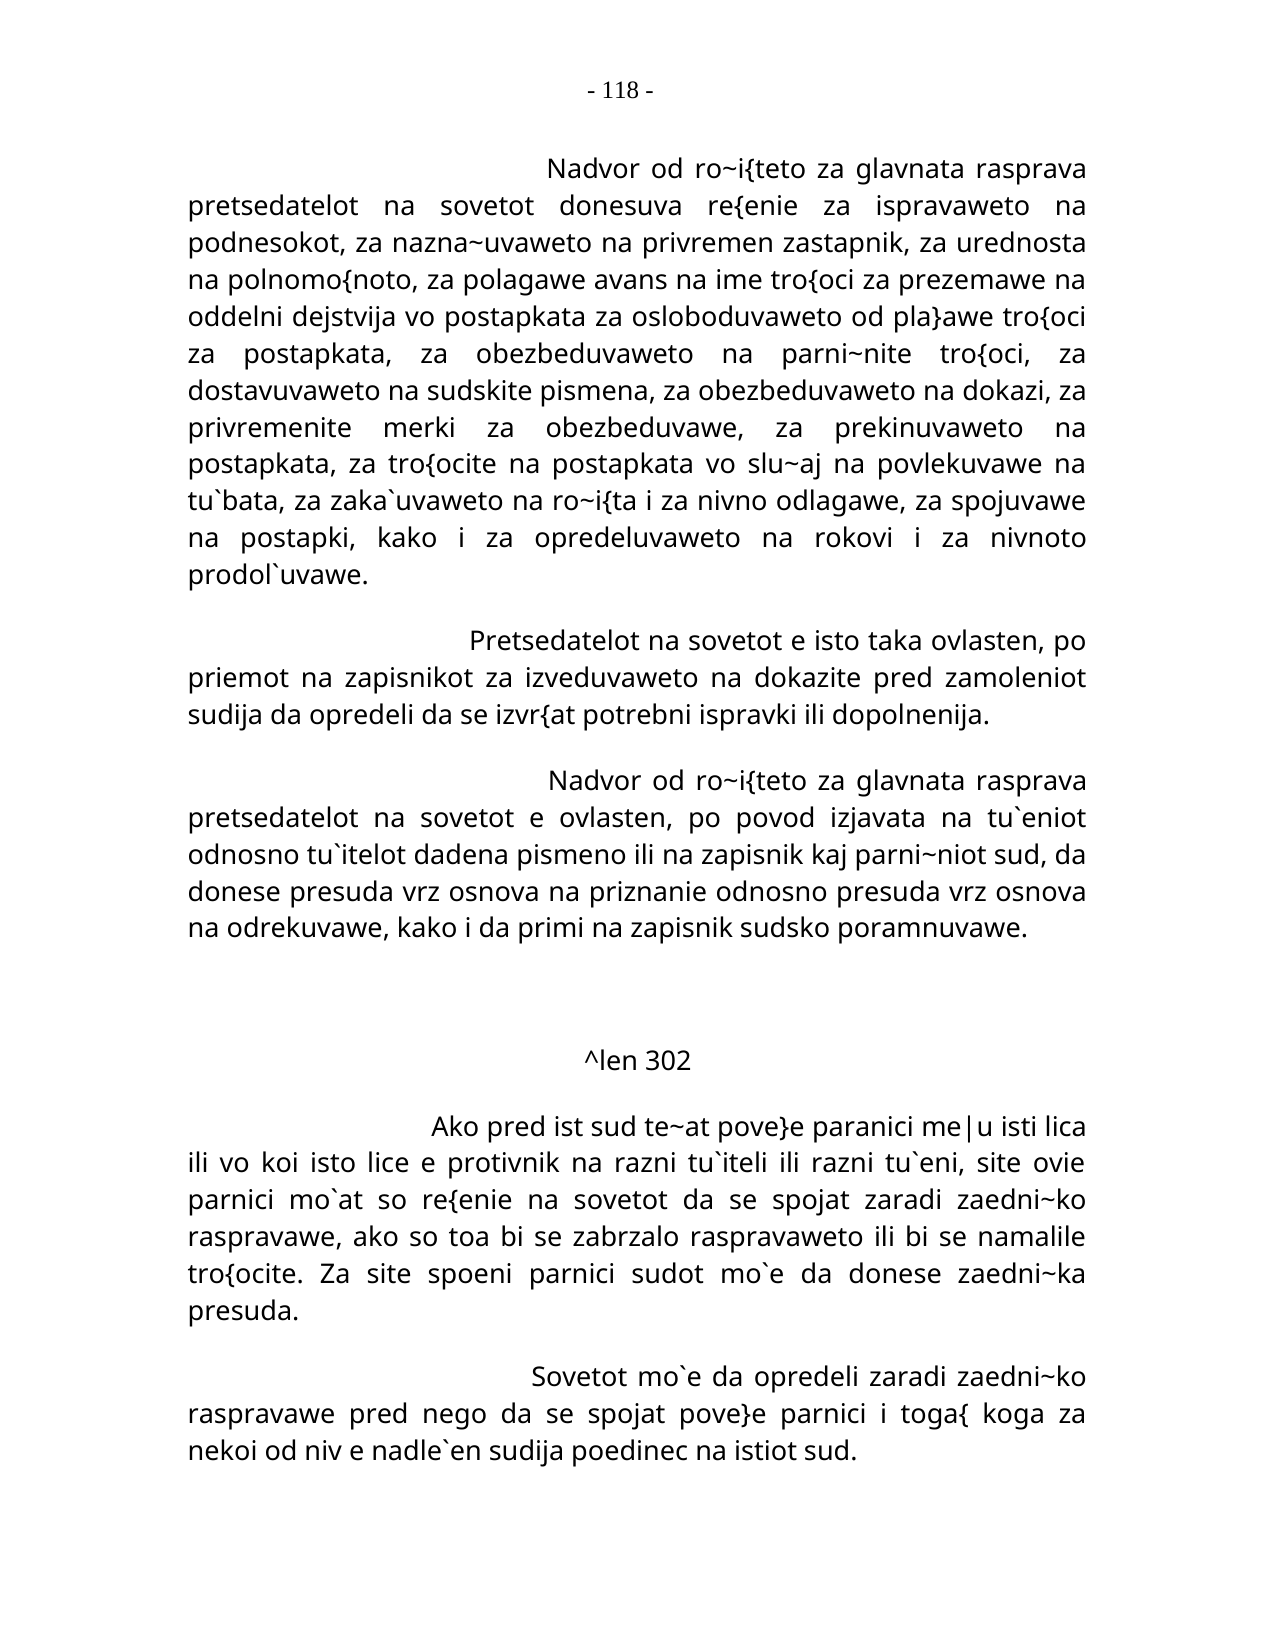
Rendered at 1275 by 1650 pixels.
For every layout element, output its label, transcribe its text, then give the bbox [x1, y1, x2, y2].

text Nadvor od ro~i{teto za glavnata rasprava pretsedatelot na sovetot donesuva re{enie za ispravaweto na podnesokot, za nazna~uvaweto na privremen zastapnik, za urednosta na polnomo{noto, za polagawe avans na ime tro{oci za prezemawe na oddelni dejstvija vo postapkata za osloboduvaweto od pla}awe tro{oci za postapkata, za obezbeduvaweto na parni~nite tro{oci, za dostavuvaweto na sudskite pismena, za obezbeduvaweto na dokazi, za privremenite merki za obezbeduvawe, za prekinuvaweto na postapkata, za tro{ocite na postapkata vo slu~aj na povlekuvawe na tu`bata, za zaka`uvaweto na ro~i{ta i za nivno odlagawe, za spojuvawe na postapki, kako i za opredeluvaweto na rokovi i za nivnoto prodol`uvawe. [187, 150, 1087, 592]
text Nadvor od ro~i{teto za glavnata rasprava pretsedatelot na sovetot e ovlasten, po povod izjavata na tu`eniot odnosno tu`itelot dadena pismeno ili na zapisnik kaj parni~niot sud, da donese presuda vrz osnova na priznanie odnosno presuda vrz osnova na odrekuvawe, kako i da primi na zapisnik sudsko poramnuvawe. [187, 761, 1087, 946]
text Pretsedatelot na sovetot e isto taka ovlasten, po priemot na zapisnikot za izveduvaweto na dokazite pred zamoleniot sudija da opredeli da se izvr{at potrebni ispravki ili dopolnenija. [187, 622, 1087, 732]
text ^len 302 [187, 1041, 1087, 1078]
text Ako pred ist sud te~at pove}e paranici me|u isti lica ili vo koi isto lice e protivnik na razni tu`iteli ili razni tu`eni, site ovie parnici mo`at so re{enie na sovetot da se spojat zaradi zaedni~ko raspravawe, ako so toa bi se zabrzalo raspravaweto ili bi se namalile tro{ocite. Za site spoeni parnici sudot mo`e da donese zaedni~ka presuda. [187, 1107, 1087, 1328]
text Sovetot mo`e da opredeli zaradi zaedni~ko raspravawe pred nego da se spojat pove}e parnici i toga{ koga za nekoi od niv e nadle`en sudija poedinec na istiot sud. [187, 1357, 1087, 1468]
